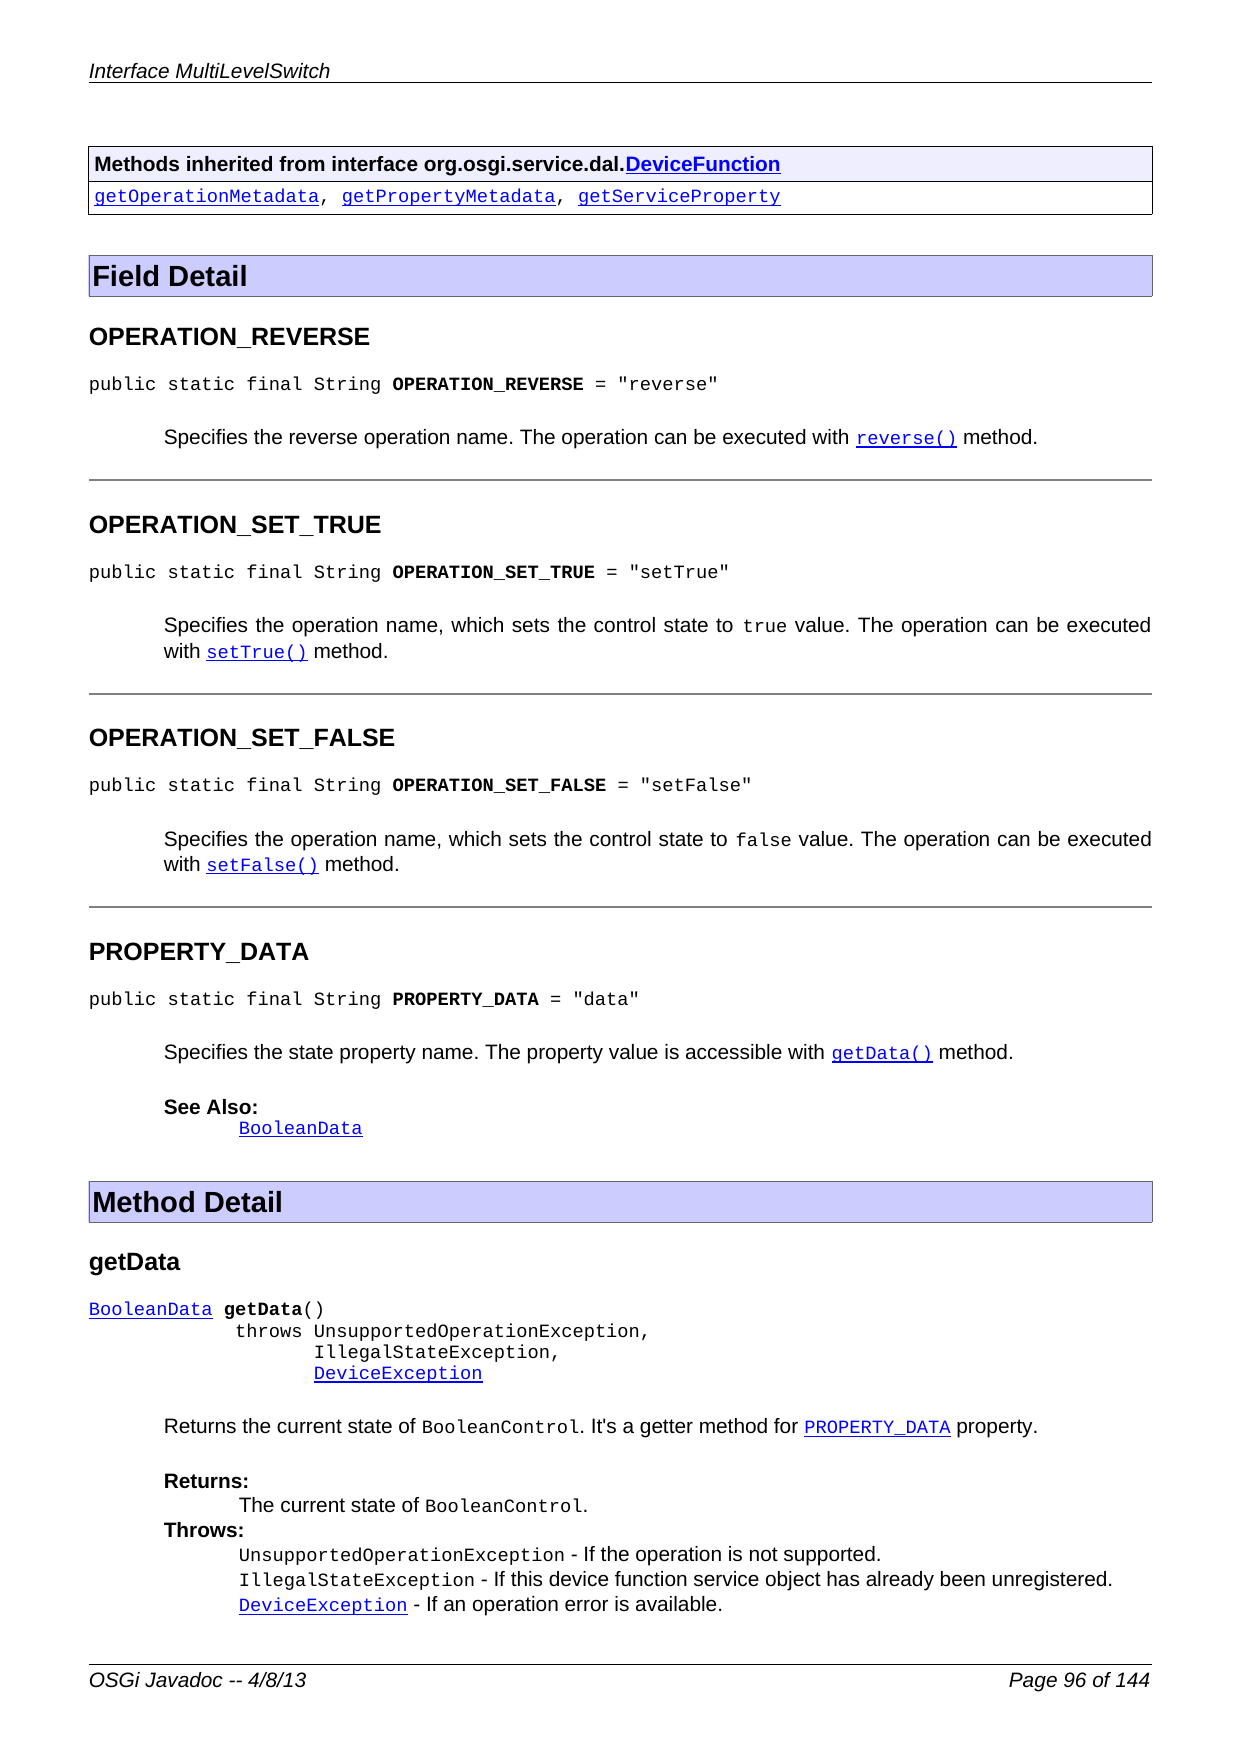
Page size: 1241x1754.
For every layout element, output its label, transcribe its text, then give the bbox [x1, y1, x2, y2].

subtitle getData [88, 1247, 1152, 1276]
subtitle Field Detail [90, 256, 1152, 296]
text IllegalStateException - If this device function service object has already been unregistered. [238, 1567, 1152, 1592]
table_cell getOperationMetadata, getPropertyMetadata, getServiceProperty [89, 182, 1152, 214]
text DeviceException - If an operation error is available. [238, 1592, 1152, 1617]
text UnsupportedOperationException - If the operation is not supported. [238, 1542, 1152, 1567]
text Throws: [163, 1518, 1152, 1542]
text BooleanData [238, 1118, 1152, 1140]
text See Also: [163, 1094, 1152, 1118]
text BooleanData getData() throws UnsupportedOperationException, IllegalStateException, DeviceException [88, 1300, 1152, 1385]
text public static final String PROPERTY_DATA = "data" [88, 990, 1152, 1011]
subtitle Method Detail [90, 1182, 1152, 1222]
text Specifies the operation name, which sets the control state to false value. The operation can be executed with setFalse() method. [163, 827, 1152, 877]
text The current state of BooleanControl. [238, 1493, 1152, 1518]
text Returns the current state of BooleanControl. It's a getter method for PROPERTY_DATA property. [163, 1414, 1152, 1439]
text Specifies the state property name. The property value is accessible with getData() method. [163, 1040, 1152, 1065]
subtitle PROPERTY_DATA [88, 937, 1152, 966]
table_header Methods inherited from interface org.osgi.service.dal.DeviceFunction [89, 147, 1152, 181]
text Specifies the reverse operation name. The operation can be executed with reverse() method. [163, 425, 1152, 450]
subtitle OPERATION_SET_FALSE [88, 723, 1152, 752]
text public static final String OPERATION_REVERSE = "reverse" [88, 374, 1152, 396]
subtitle OPERATION_REVERSE [88, 322, 1152, 350]
text public static final String OPERATION_SET_TRUE = "setTrue" [88, 563, 1152, 584]
text Specifies the operation name, which sets the control state to true value. The operation can be executed with setTrue() method. [163, 613, 1152, 664]
text public static final String OPERATION_SET_FALSE = "setFalse" [88, 776, 1152, 797]
subtitle OPERATION_SET_TRUE [88, 510, 1152, 539]
text Returns: [163, 1469, 1152, 1493]
